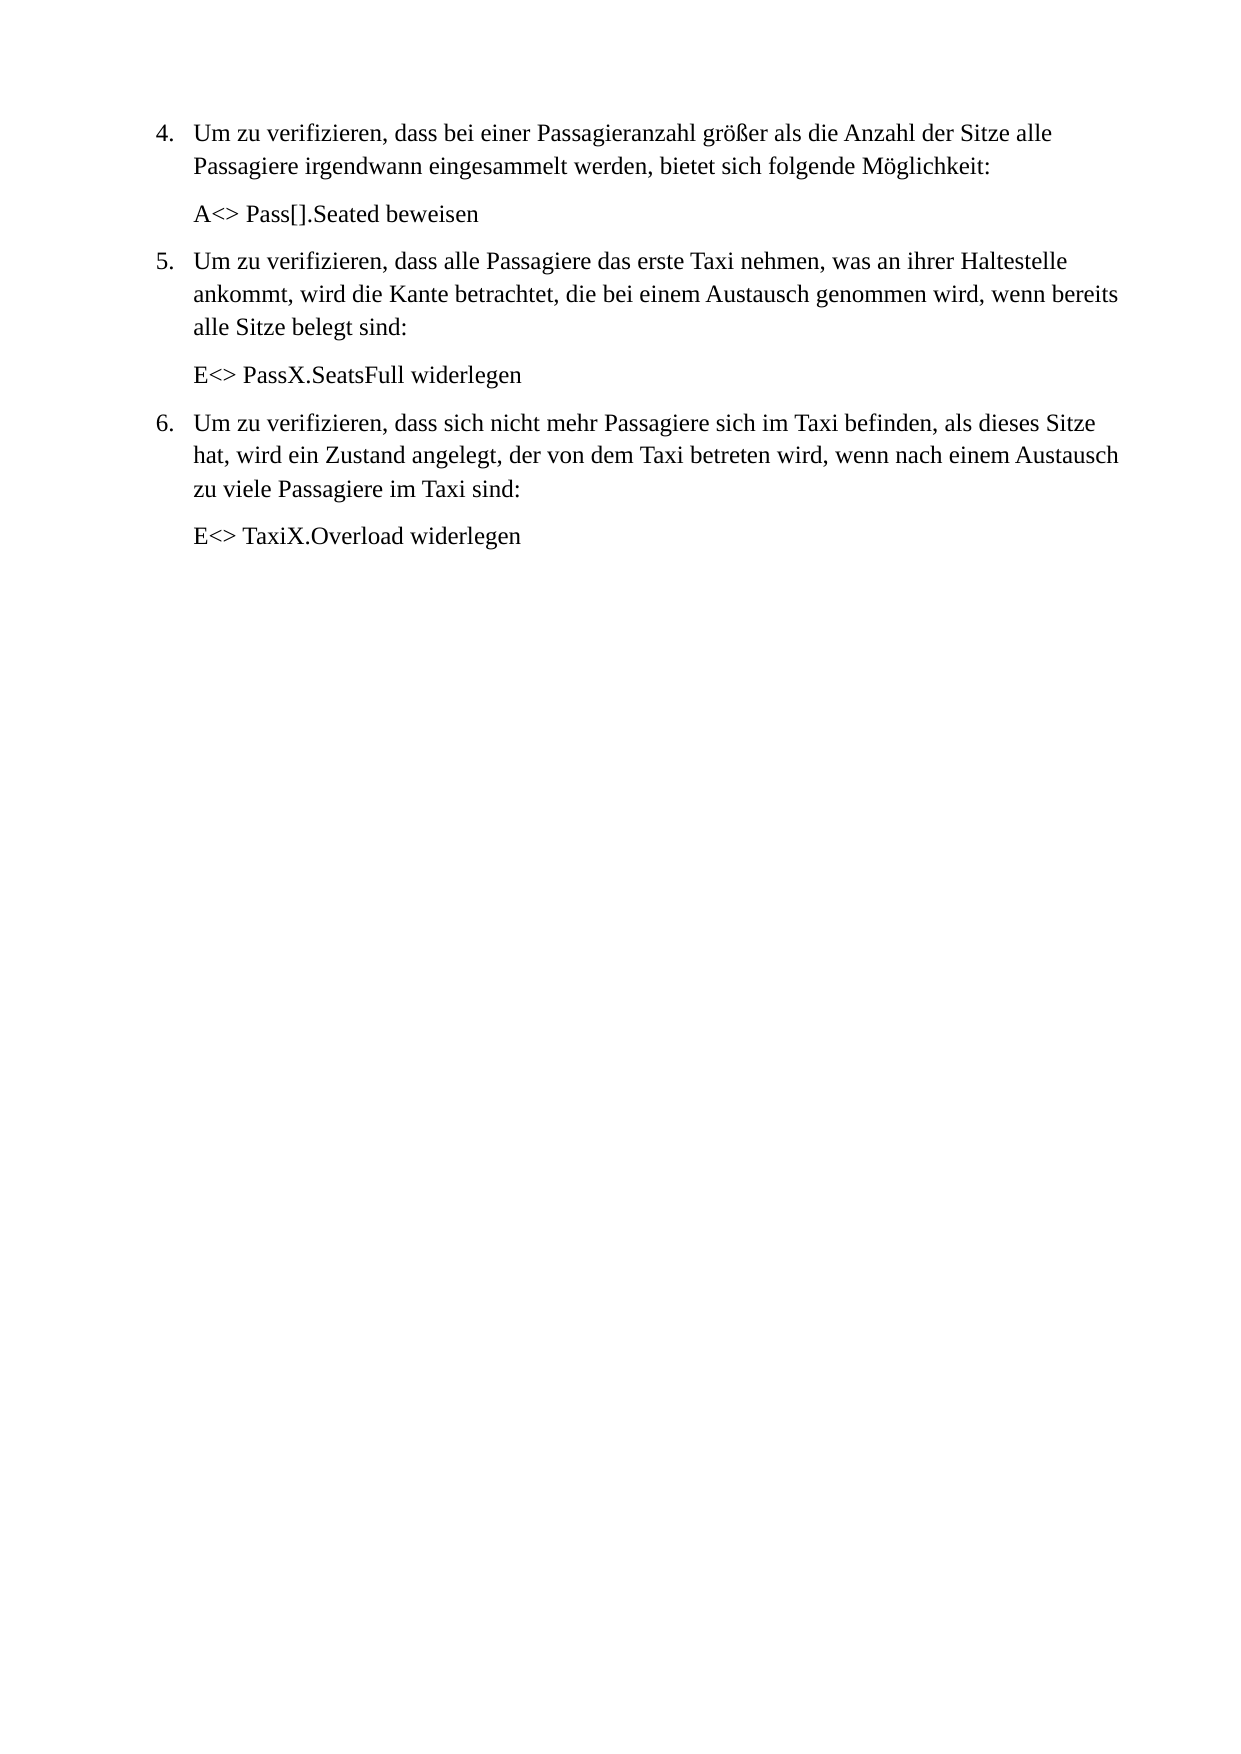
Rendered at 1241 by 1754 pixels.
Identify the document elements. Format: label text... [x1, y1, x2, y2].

list E<> TaxiX.Overload widerlegen [156, 521, 1122, 550]
list Um zu verifizieren, dass sich nicht mehr Passagiere sich im Taxi befinden, als dieses Sitze hat, wird ein Zustand angelegt, der von dem Taxi betreten wird, wenn nach einem Austausch zu viele Passagiere im Taxi sind: [156, 408, 1122, 502]
list Um zu verifizieren, dass bei einer Passagieranzahl größer als die Anzahl der Sitze alle Passagiere irgendwann eingesammelt werden, bietet sich folgende Möglichkeit: [156, 118, 1122, 180]
list E<> PassX.SeatsFull widerlegen [156, 360, 1122, 389]
list A<> Pass[].Seated beweisen [156, 199, 1122, 227]
list Um zu verifizieren, dass alle Passagiere das erste Taxi nehmen, was an ihrer Haltestelle ankommt, wird die Kante betrachtet, die bei einem Austausch genommen wird, wenn bereits alle Sitze belegt sind: [156, 246, 1122, 341]
